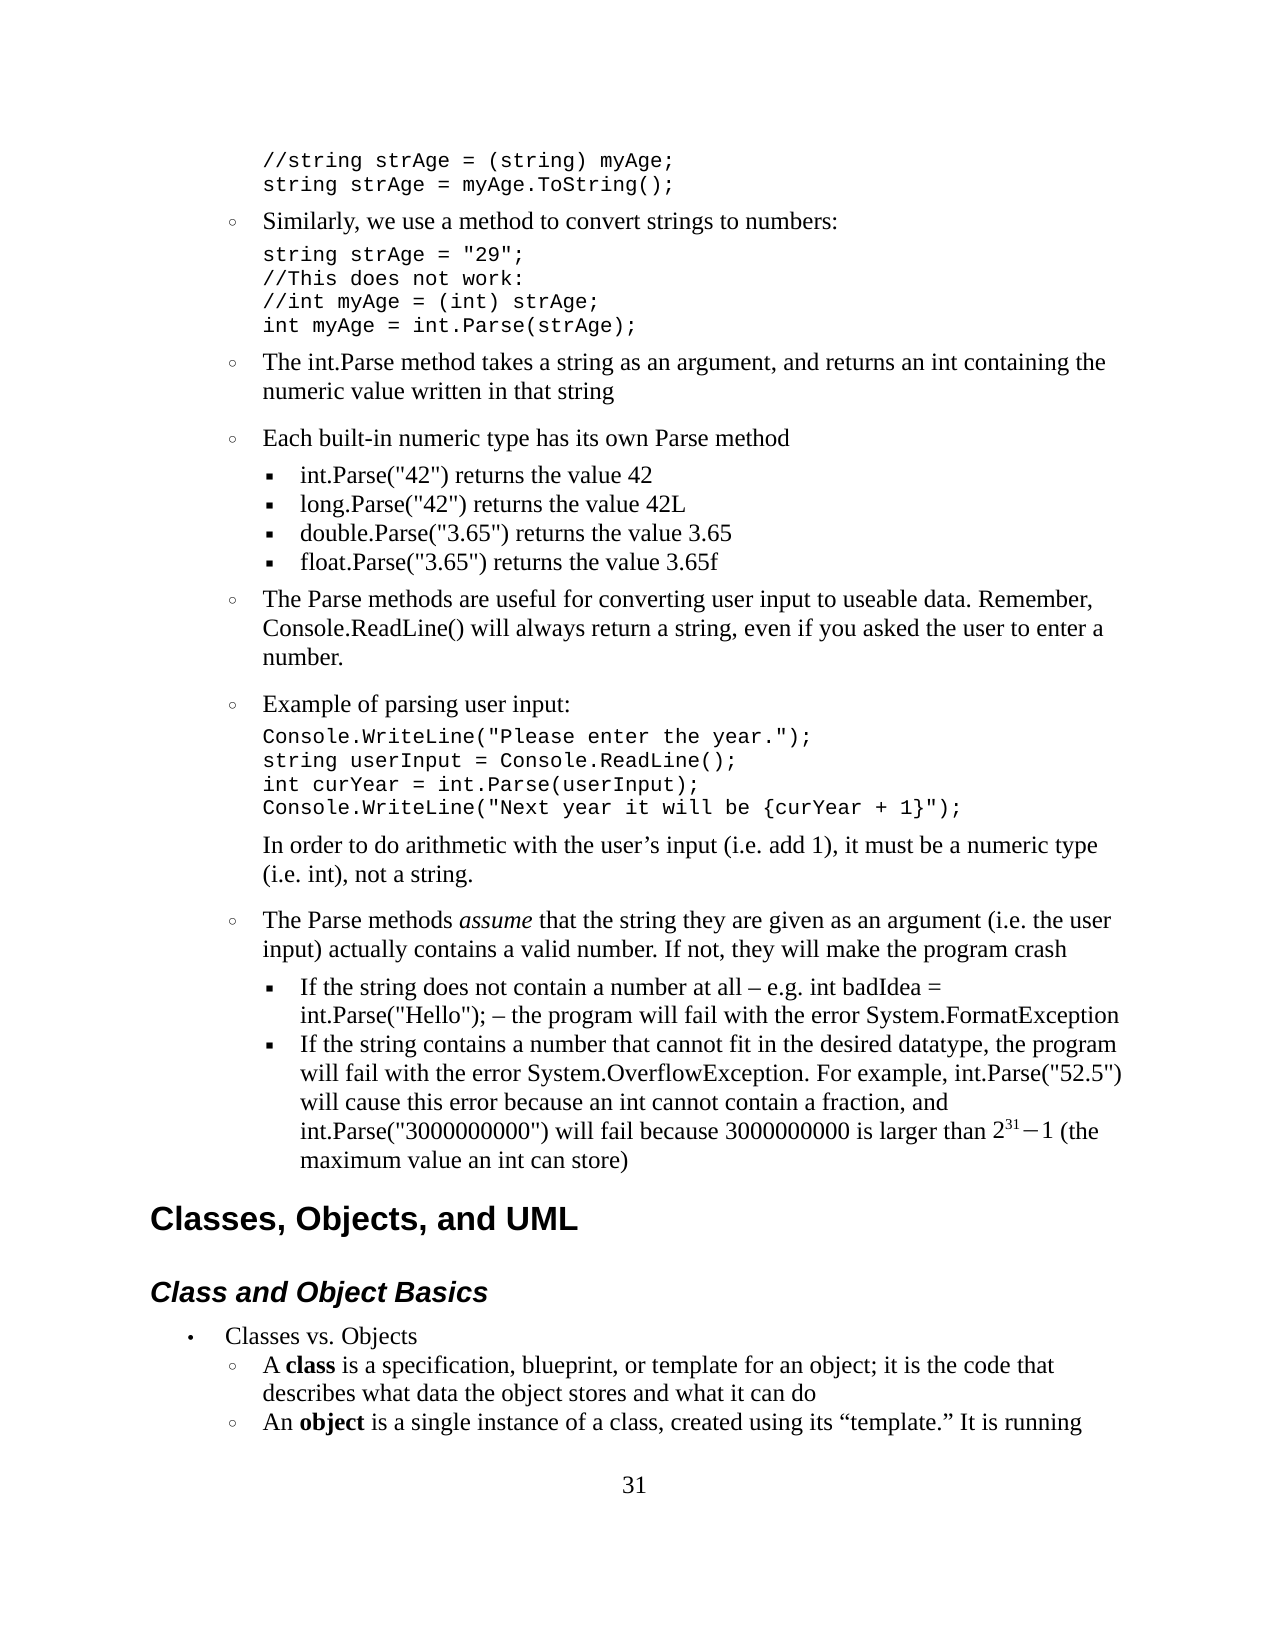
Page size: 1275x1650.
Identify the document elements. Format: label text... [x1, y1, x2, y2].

list Example of parsing user input: [225, 689, 1125, 717]
subtitle Class and Object Basics [150, 1275, 1125, 1308]
list In order to do arithmetic with the user’s input (i.e. add 1), it must be a numeric type (i.e. int), not a string. [225, 830, 1125, 887]
list Console.WriteLine("Next year it will be {curYear + 1}"); [225, 797, 1125, 821]
list An object is a single instance of a class, created using its “template.” It is running [225, 1407, 1125, 1436]
list double.Parse("3.65") returns the value 3.65 [262, 518, 1125, 547]
list The Parse methods are useful for converting user input to useable data. Remember, Console.ReadLine() will always return a string, even if you asked the user to enter a number. [225, 584, 1125, 671]
list Each built-in numeric type has its own Parse method [225, 423, 1125, 452]
list //string strAge = (string) myAge; [225, 150, 1125, 174]
list long.Parse("42") returns the value 42L [262, 489, 1125, 518]
list int curYear = int.Parse(userInput); [225, 774, 1125, 797]
list Console.WriteLine("Please enter the year."); [225, 726, 1125, 750]
list A class is a specification, blueprint, or template for an object; it is the code that describes what data the object stores and what it can do [225, 1350, 1125, 1407]
list string strAge = "29"; [225, 244, 1125, 268]
list string strAge = myAge.ToString(); [225, 174, 1125, 197]
list //This does not work: [225, 268, 1125, 291]
list //int myAge = (int) strAge; [225, 291, 1125, 315]
list float.Parse("3.65") returns the value 3.65f [262, 547, 1125, 576]
subtitle Classes, Objects, and UML [150, 1199, 1125, 1237]
list If the string contains a number that cannot fit in the desired datatype, the program will fail with the error System.OverflowException. For example, int.Parse("52.5") will cause this error because an int cannot contain a fraction, and int.Parse("3000000000") will fail because 3000000000 is larger than (the maximum value an int can store) [262, 1029, 1125, 1174]
list If the string does not contain a number at all – e.g. int badIdea = int.Parse("Hello"); – the program will fail with the error System.FormatException [262, 972, 1125, 1029]
list Classes vs. Objects [187, 1321, 1125, 1350]
list string userInput = Console.ReadLine(); [225, 750, 1125, 774]
list Similarly, we use a method to convert strings to numbers: [225, 206, 1125, 235]
list int.Parse("42") returns the value 42 [262, 461, 1125, 489]
list The Parse methods assume that the string they are given as an argument (i.e. the user input) actually contains a valid number. If not, they will make the program crash [225, 905, 1125, 963]
list The int.Parse method takes a string as an argument, and returns an int containing the numeric value written in that string [225, 347, 1125, 405]
list int myAge = int.Parse(strAge); [225, 315, 1125, 338]
